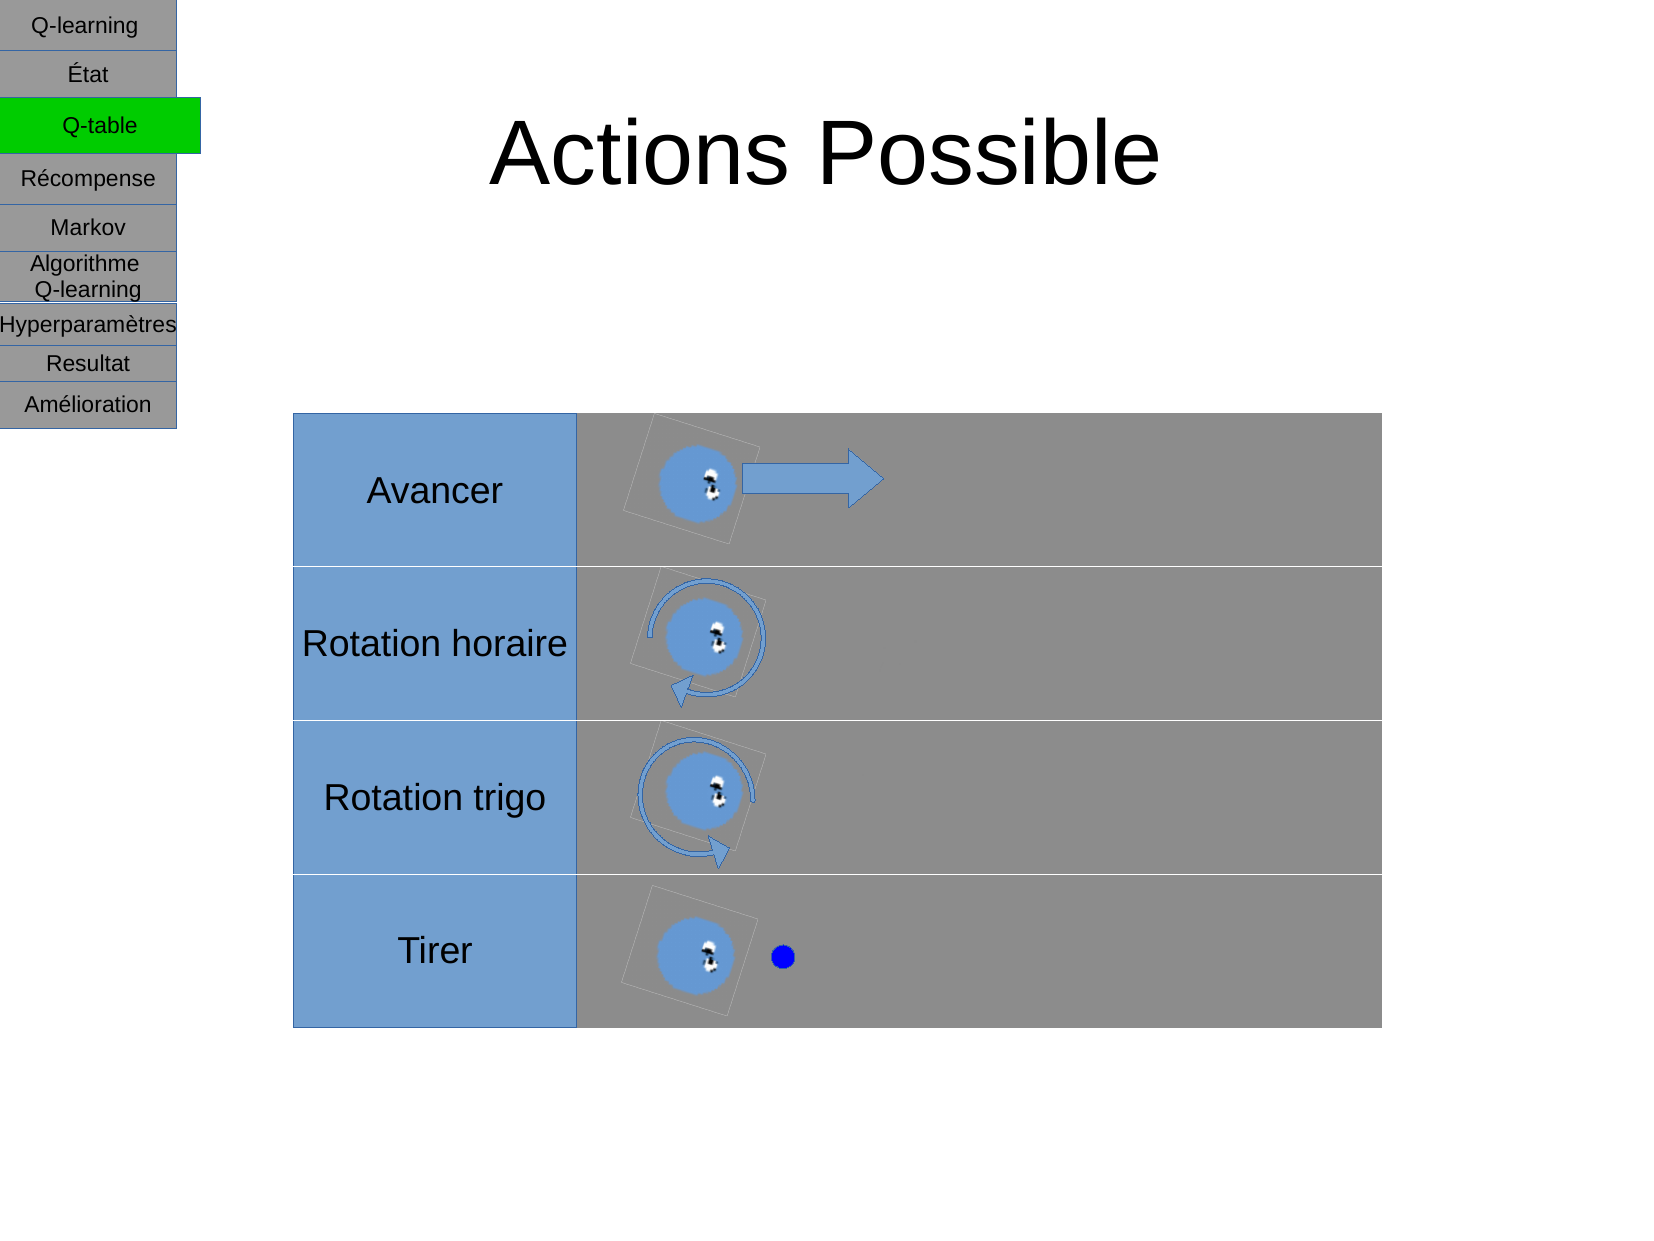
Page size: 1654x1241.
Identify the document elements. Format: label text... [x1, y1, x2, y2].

text_box Rotation horaire [293, 567, 577, 720]
picture [577, 875, 1382, 1028]
text_box [647, 578, 766, 708]
text_box Markov [0, 204, 177, 251]
text_box Q-table [0, 97, 201, 154]
text_box Amélioration [0, 381, 177, 429]
text_box Hyperparamètres [0, 303, 177, 345]
text_box Q-learning [0, 0, 177, 50]
text_box [637, 737, 756, 869]
text_box Algorithme Q-learning [0, 251, 177, 302]
text_box [771, 944, 795, 969]
text_box Rotation trigo [293, 721, 577, 874]
picture [577, 413, 1382, 566]
text_box État [0, 50, 177, 97]
text_box Tirer [293, 875, 577, 1028]
text_box Avancer [293, 413, 577, 566]
title Actions Possible [177, 49, 1571, 257]
picture [577, 567, 1382, 720]
text_box Récompense [0, 153, 177, 204]
text_box Resultat [0, 345, 177, 381]
picture [577, 721, 1382, 874]
text_box [742, 448, 884, 508]
